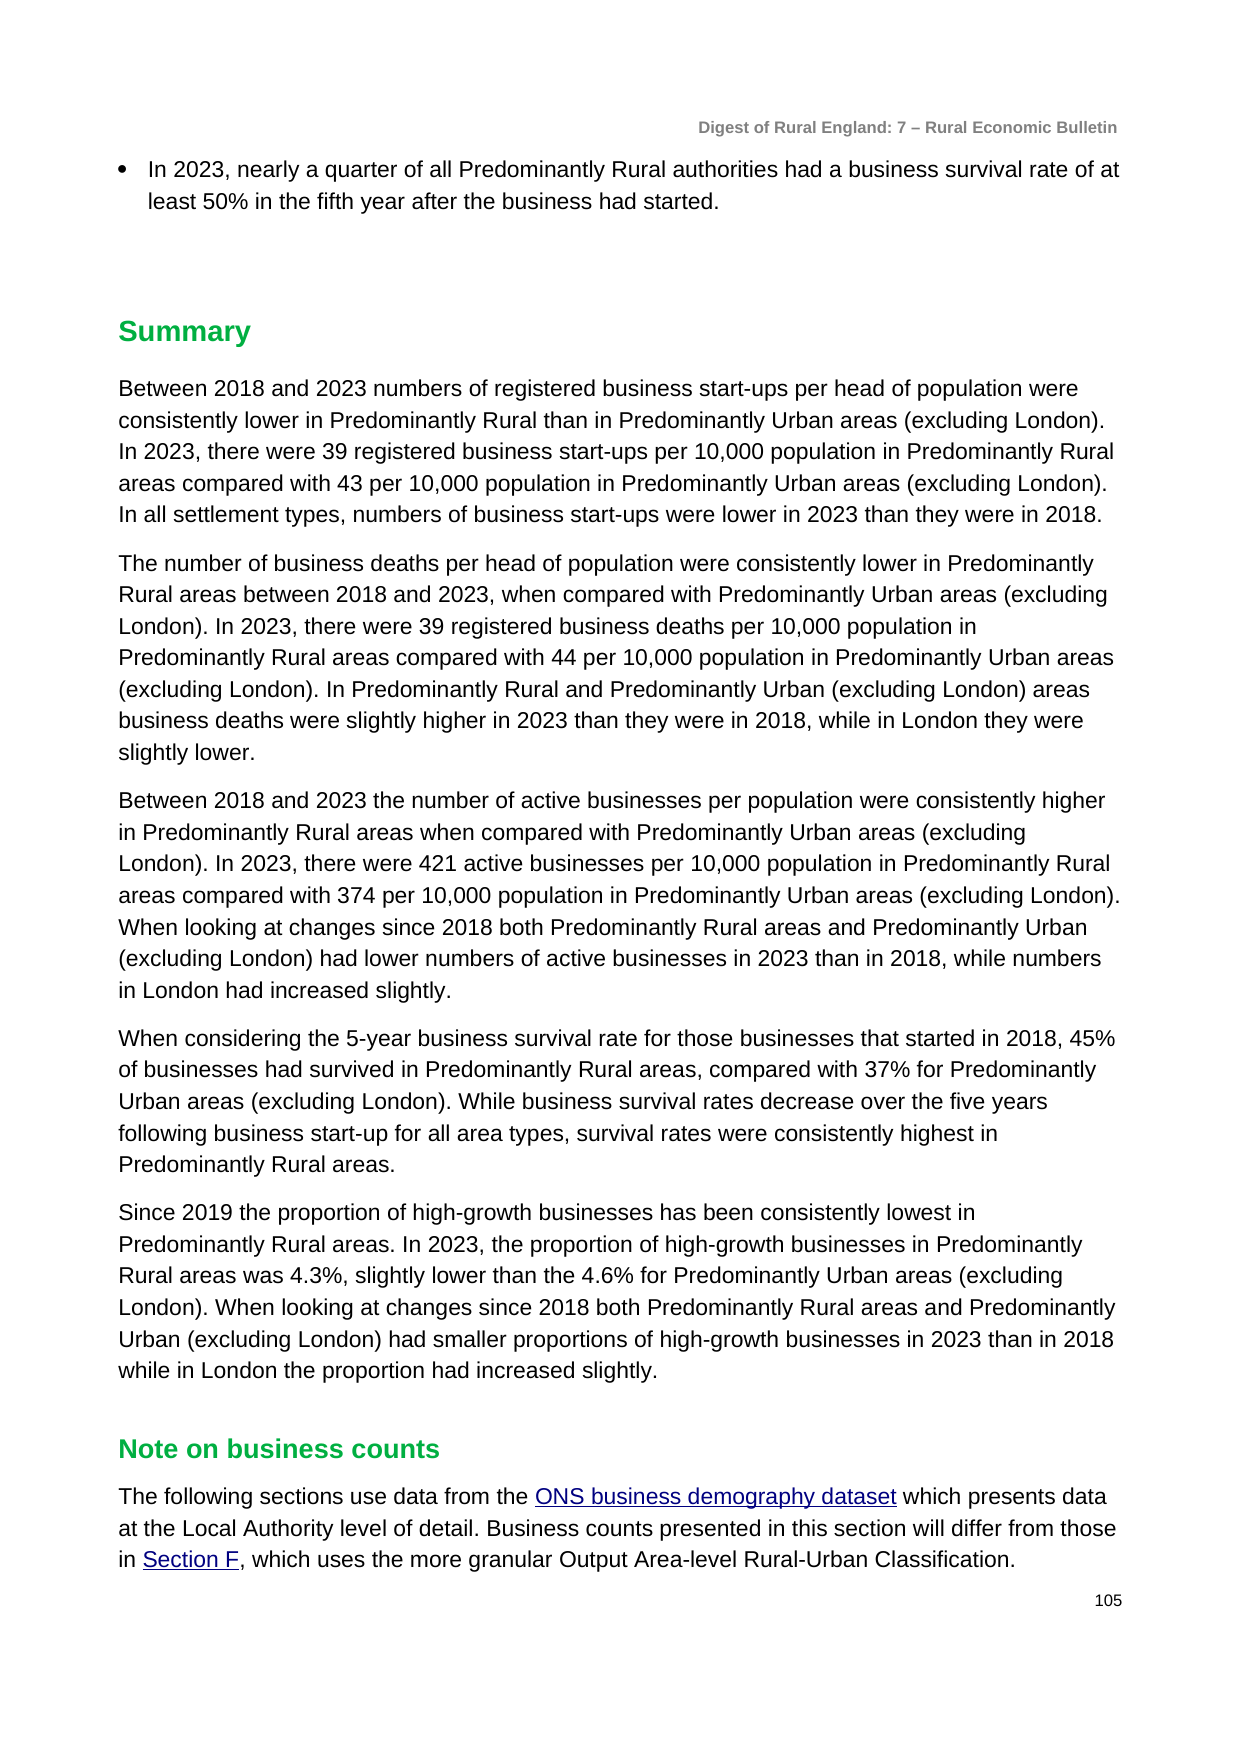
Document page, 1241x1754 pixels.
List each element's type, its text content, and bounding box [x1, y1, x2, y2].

text Between 2018 and 2023 numbers of registered business start-ups per head of population were consistently lower in Predominantly Rural than in Predominantly Urban areas (excluding London). In 2023, there were 39 registered business start-ups per 10,000 population in Predominantly Rural areas compared with 43 per 10,000 population in Predominantly Urban areas (excluding London). In all settlement types, numbers of business start-ups were lower in 2023 than they were in 2018. [118, 375, 1122, 528]
text The number of business deaths per head of population were consistently lower in Predominantly Rural areas between 2018 and 2023, when compared with Predominantly Urban areas (excluding London). In 2023, there were 39 registered business deaths per 10,000 population in Predominantly Rural areas compared with 44 per 10,000 population in Predominantly Urban areas (excluding London). In Predominantly Rural and Predominantly Urban (excluding London) areas business deaths were slightly higher in 2023 than they were in 2018, while in London they were slightly lower. [118, 549, 1122, 765]
subtitle Summary [118, 314, 1122, 348]
subtitle Note on business counts [118, 1433, 1122, 1464]
list In 2023, nearly a quarter of all Predominantly Rural authorities had a business survival rate of at least 50% in the fifth year after the business had started. [118, 156, 1122, 214]
text Since 2019 the proportion of high-growth businesses has been consistently lowest in Predominantly Rural areas. In 2023, the proportion of high-growth businesses in Predominantly Rural areas was 4.3%, slightly lower than the 4.6% for Predominantly Urban areas (excluding London). When looking at changes since 2018 both Predominantly Rural areas and Predominantly Urban (excluding London) had smaller proportions of high-growth businesses in 2023 than in 2018 while in London the proportion had increased slightly. [118, 1199, 1122, 1383]
text Between 2018 and 2023 the number of active businesses per population were consistently higher in Predominantly Rural areas when compared with Predominantly Urban areas (excluding London). In 2023, there were 421 active businesses per 10,000 population in Predominantly Rural areas compared with 374 per 10,000 population in Predominantly Urban areas (excluding London). When looking at changes since 2018 both Predominantly Rural areas and Predominantly Urban (excluding London) had lower numbers of active businesses in 2023 than in 2018, while numbers in London had increased slightly. [118, 787, 1122, 1003]
text When considering the 5-year business survival rate for those businesses that started in 2018, 45% of businesses had survived in Predominantly Rural areas, compared with 37% for Predominantly Urban areas (excluding London). While business survival rates decrease over the five years following business start-up for all area types, survival rates were consistently highest in Predominantly Rural areas. [118, 1025, 1122, 1177]
text The following sections use data from the ONS business demography dataset which presents data at the Local Authority level of detail. Business counts presented in this section will differ from those in Section F, which uses the more granular Output Area-level Rural-Urban Classification. [118, 1483, 1122, 1573]
